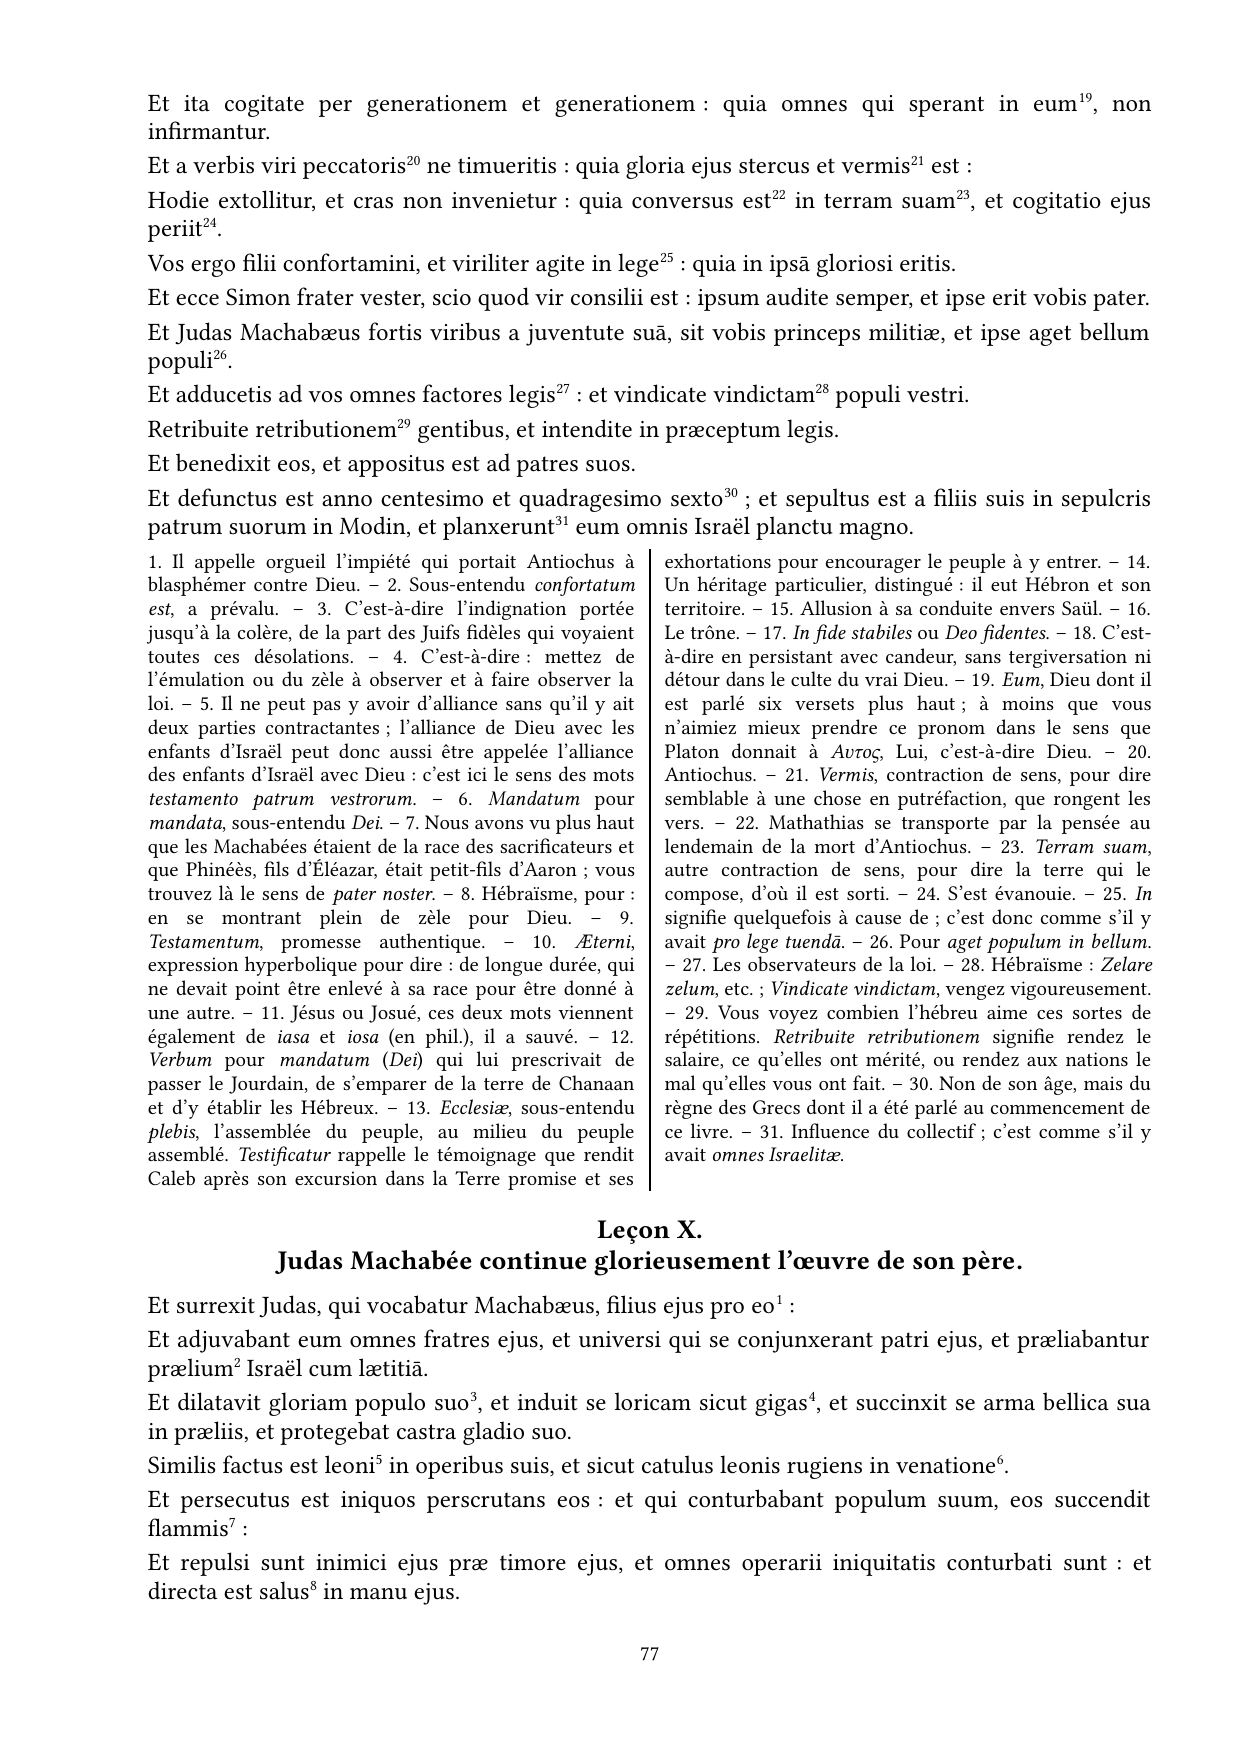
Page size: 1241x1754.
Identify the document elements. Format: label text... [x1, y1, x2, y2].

text Leçon X. Judas Machabée continue glorieusement l’œuvre de son père. [148, 1214, 1152, 1276]
text Et surrexit Judas, qui vocabatur Machabæus, filius ejus pro eo1 : [148, 1291, 1152, 1319]
text exhortations pour encourager le peuple à y entrer. – 14. Un héritage particulier, distingué : il eut Hébron et son territoire. – 15. Allusion à sa conduite envers Saül. – 16. Le trône. – 17. In fide stabiles ou Deo fidentes. – 18. C’est-à-dire en persistant avec candeur, sans tergiversation ni détour dans le culte du vrai Dieu. – 19. Eum, Dieu dont il est parlé six versets plus haut ; à moins que vous n’aimiez mieux prendre ce pronom dans le sens que Platon donnait à Αυτος, Lui, c’est-à-dire Dieu. – 20. Antiochus. – 21. Vermis, contraction de sens, pour dire semblable à une chose en putréfaction, que rongent les vers. – 22. Mathathias se transporte par la pensée au lendemain de la mort d’Antiochus. – 23. Terram suam, autre contraction de sens, pour dire la terre qui le compose, d’où il est sorti. – 24. S’est évanouie. – 25. In signifie quelquefois à cause de ; c’est donc comme s’il y avait pro lege tuendā. – 26. Pour aget populum in bellum. – 27. Les observateurs de la loi. – 28. Hébraïsme : Zelare zelum, etc. ; Vindicate vindictam, vengez vigoureusement. – 29. Vous voyez combien l’hébreu aime ces sortes de répétitions. Retribuite retributionem signifie rendez le salaire, ce qu’elles ont mérité, ou rendez aux nations le mal qu’elles vous ont fait. – 30. Non de son âge, mais du règne des Grecs dont il a été parlé au commencement de ce livre. – 31. Influence du collectif ; c’est comme s’il y avait omnes Israelitæ. [664, 549, 1152, 1167]
text 1. Il appelle orgueil l’impiété qui portait Antiochus à blasphémer contre Dieu. – 2. Sous-entendu confortatum est, a prévalu. – 3. C’est-à-dire l’indignation portée jusqu’à la colère, de la part des Juifs fidèles qui voyaient toutes ces désolations. – 4. C’est-à-dire : mettez de l’émulation ou du zèle à observer et à faire observer la loi. – 5. Il ne peut pas y avoir d’alliance sans qu’il y ait deux parties contractantes ; l’alliance de Dieu avec les enfants d’Israël peut donc aussi être appelée l’alliance des enfants d’Israël avec Dieu : c’est ici le sens des mots testamento patrum vestrorum. – 6. Mandatum pour mandata, sous-entendu Dei. – 7. Nous avons vu plus haut que les Machabées étaient de la race des sacrificateurs et que Phinéès, fils d’Éléazar, était petit-fils d’Aaron ; vous trouvez là le sens de pater noster. – 8. Hébraïsme, pour : en se montrant plein de zèle pour Dieu. – 9. Testamentum, promesse authentique. – 10. Æterni, expression hyperbolique pour dire : de longue durée, qui ne devait point être enlevé à sa race pour être donné à une autre. – 11. Jésus ou Josué, ces deux mots viennent également de iasa et iosa (en phil.), il a sauvé. – 12. Verbum pour mandatum (Dei) qui lui prescrivait de passer le Jourdain, de s’emparer de la terre de Chanaan et d’y établir les Hébreux. – 13. Ecclesiæ, sous-entendu plebis, l’assemblée du peuple, au milieu du peuple assemblé. Testificatur rappelle le témoignage que rendit Caleb après son excursion dans la Terre promise et ses [148, 549, 635, 1191]
text Et ecce Simon frater vester, scio quod vir consilii est : ipsum audite semper, et ipse erit vobis pater. [148, 283, 1152, 312]
text Et persecutus est iniquos perscrutans eos : et qui conturbabant populum suum, eos succendit flammis7 : [148, 1486, 1152, 1543]
text Et a verbis viri peccatoris20 ne timueritis : quia gloria ejus stercus et vermis21 est : [148, 151, 1152, 180]
text Et adjuvabant eum omnes fratres ejus, et universi qui se conjunxerant patri ejus, et præliabantur prælium2 Israël cum lætitiā. [148, 1325, 1152, 1382]
text Et benedixit eos, et appositus est ad patres suos. [148, 449, 1152, 478]
text Et repulsi sunt inimici ejus præ timore ejus, et omnes operarii iniquitatis conturbati sunt : et directa est salus8 in manu ejus. [148, 1548, 1152, 1606]
text Et dilatavit gloriam populo suo3, et induit se loricam sicut gigas4, et succinxit se arma bellica sua in præliis, et protegebat castra gladio suo. [148, 1388, 1152, 1445]
text Similis factus est leoni5 in operibus suis, et sicut catulus leonis rugiens in venatione6. [148, 1451, 1152, 1480]
text Retribuite retributionem29 gentibus, et intendite in præceptum legis. [148, 415, 1152, 443]
text Et adducetis ad vos omnes factores legis27 : et vindicate vindictam28 populi vestri. [148, 380, 1152, 409]
text Et defunctus est anno centesimo et quadragesimo sexto30 ; et sepultus est a filiis suis in sepulcris patrum suorum in Modin, et planxerunt31 eum omnis Israël planctu magno. [148, 483, 1152, 541]
text Hodie extollitur, et cras non invenietur : quia conversus est22 in terram suam23, et cogitatio ejus periit24. [148, 186, 1152, 243]
text Et ita cogitate per generationem et generationem : quia omnes qui sperant in eum19, non infirmantur. [148, 88, 1152, 146]
text Vos ergo filii confortamini, et viriliter agite in lege25 : quia in ipsā gloriosi eritis. [148, 249, 1152, 277]
text Et Judas Machabæus fortis viribus a juventute suā, sit vobis princeps militiæ, et ipse aget bellum populi26. [148, 317, 1152, 374]
